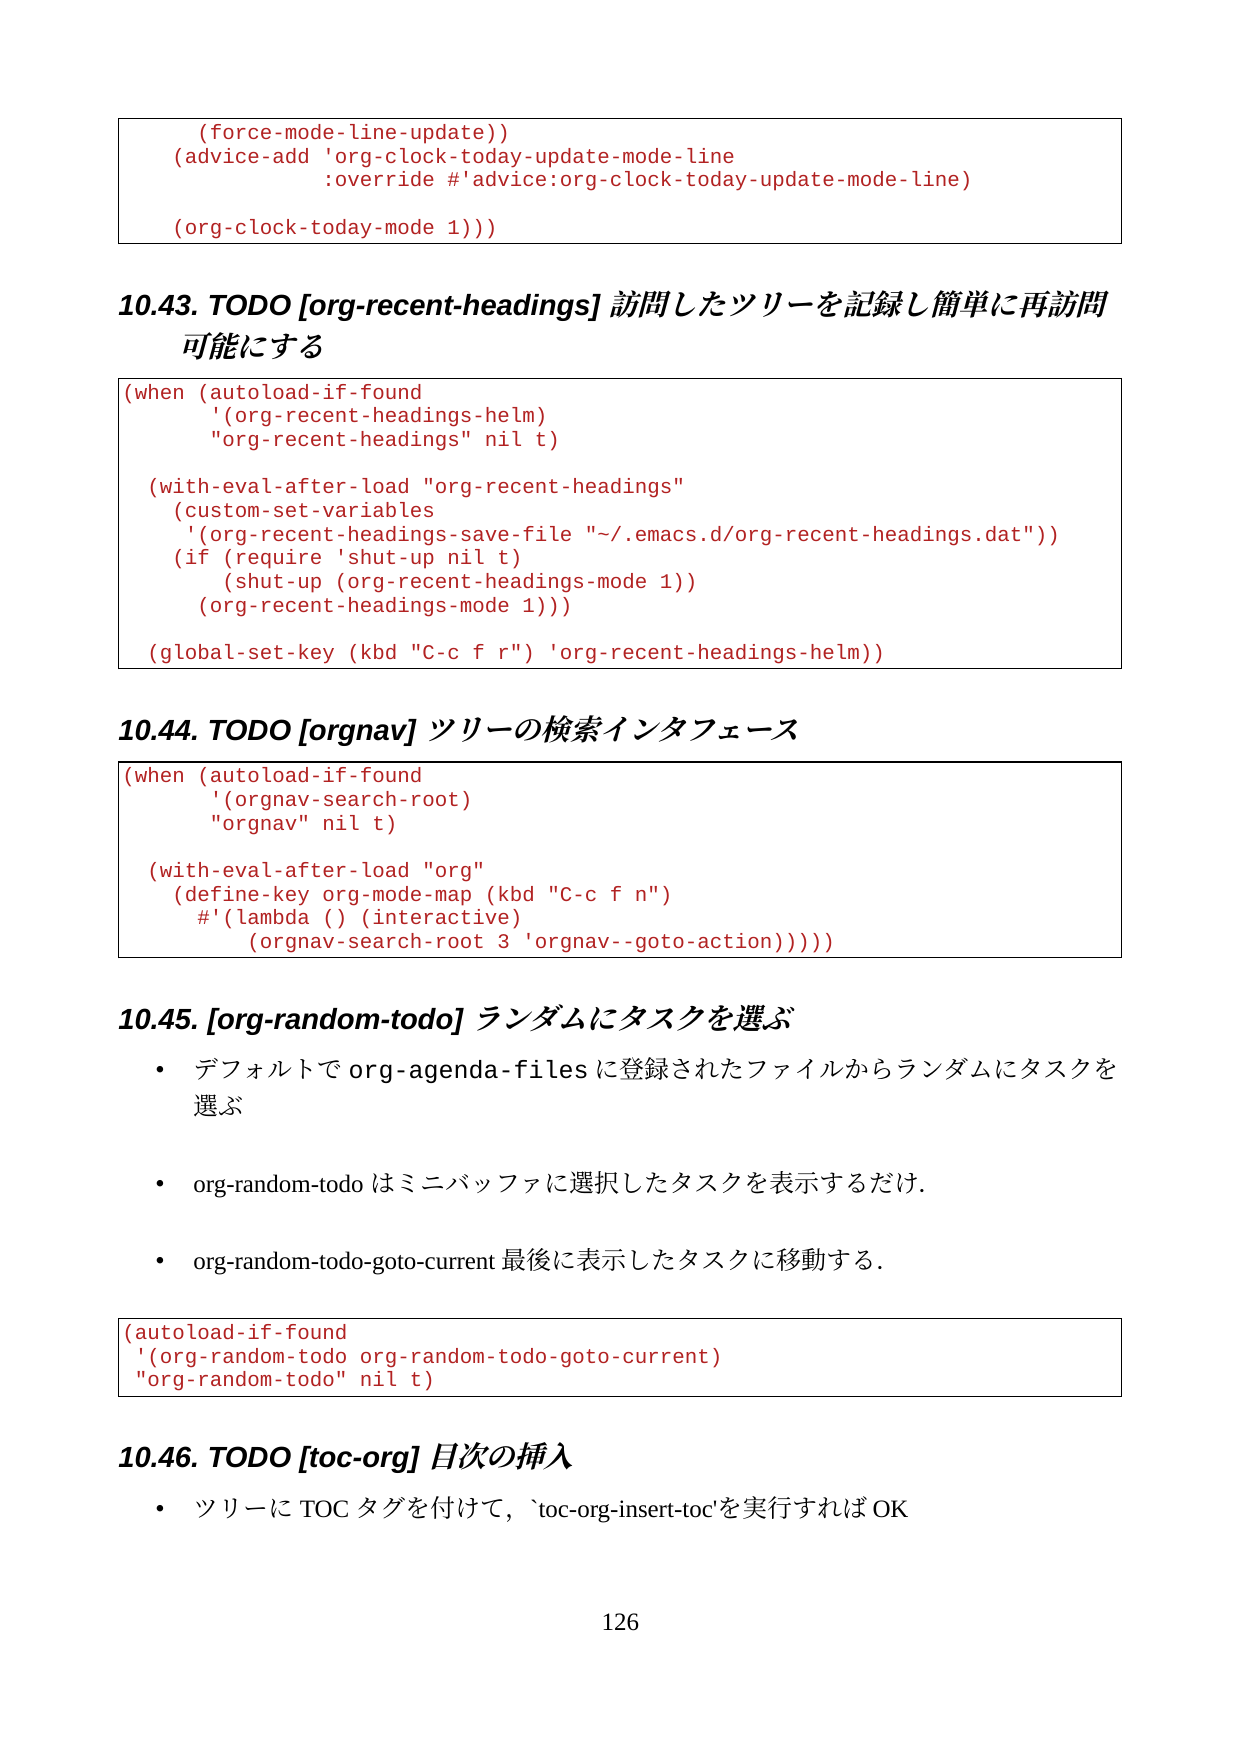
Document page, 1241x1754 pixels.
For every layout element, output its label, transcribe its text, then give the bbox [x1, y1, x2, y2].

text (shut-up (org-recent-headings-mode 1)) [119, 567, 1121, 591]
text (when (autoload-if-found [119, 379, 1121, 402]
text (when (autoload-if-found [119, 763, 1121, 785]
text "orgnav" nil t) [119, 809, 1121, 832]
text '(orgnav-search-root) [119, 785, 1121, 809]
text (org-clock-today-mode 1))) [119, 213, 1121, 243]
subtitle TODO [toc-org] 目次の挿入 [118, 1434, 1122, 1476]
text :override #'advice:org-clock-today-update-mode-line) [119, 165, 1121, 189]
text '(org-recent-headings-save-file "~/.emacs.d/org-recent-headings.dat")) [119, 520, 1121, 543]
text '(org-random-todo org-random-todo-goto-current) [119, 1342, 1121, 1365]
text (with-eval-after-load "org" [119, 856, 1121, 879]
subtitle TODO [orgnav] ツリーの検索インタフェース [118, 707, 1122, 749]
text (advice-add 'org-clock-today-update-mode-line [119, 142, 1121, 165]
subtitle [org-random-todo] ランダムにタスクを選ぶ [118, 996, 1122, 1038]
text (define-key org-mode-map (kbd "C-c f n") [119, 879, 1121, 903]
text (orgnav-search-root 3 'orgnav--goto-action))))) [119, 927, 1121, 957]
text (global-set-key (kbd "C-c f r") 'org-recent-headings-helm)) [119, 638, 1121, 668]
list org-random-todo-goto-current 最後に表示したタスクに移動する． [156, 1241, 1122, 1306]
text (custom-set-variables [119, 496, 1121, 520]
text "org-random-todo" nil t) [119, 1365, 1121, 1396]
list ツリーに TOC タグを付けて，`toc-org-insert-toc'を実行すればOK [156, 1489, 1122, 1553]
text (if (require 'shut-up nil t) [119, 543, 1121, 567]
text (autoload-if-found [119, 1319, 1121, 1342]
list デフォルトで org-agenda-files に登録されたファイルからランダムにタスクを選ぶ [156, 1050, 1122, 1151]
text #'(lambda () (interactive) [119, 903, 1121, 927]
text "org-recent-headings" nil t) [119, 425, 1121, 449]
text (force-mode-line-update)) [119, 119, 1121, 142]
text (org-recent-headings-mode 1))) [119, 591, 1121, 614]
subtitle TODO [org-recent-headings] 訪問したツリーを記録し簡単に再訪問可能にする [118, 282, 1122, 365]
list org-random-todo はミニバッファに選択したタスクを表示するだけ． [156, 1164, 1122, 1228]
text '(org-recent-headings-helm) [119, 402, 1121, 425]
text (with-eval-after-load "org-recent-headings" [119, 472, 1121, 496]
